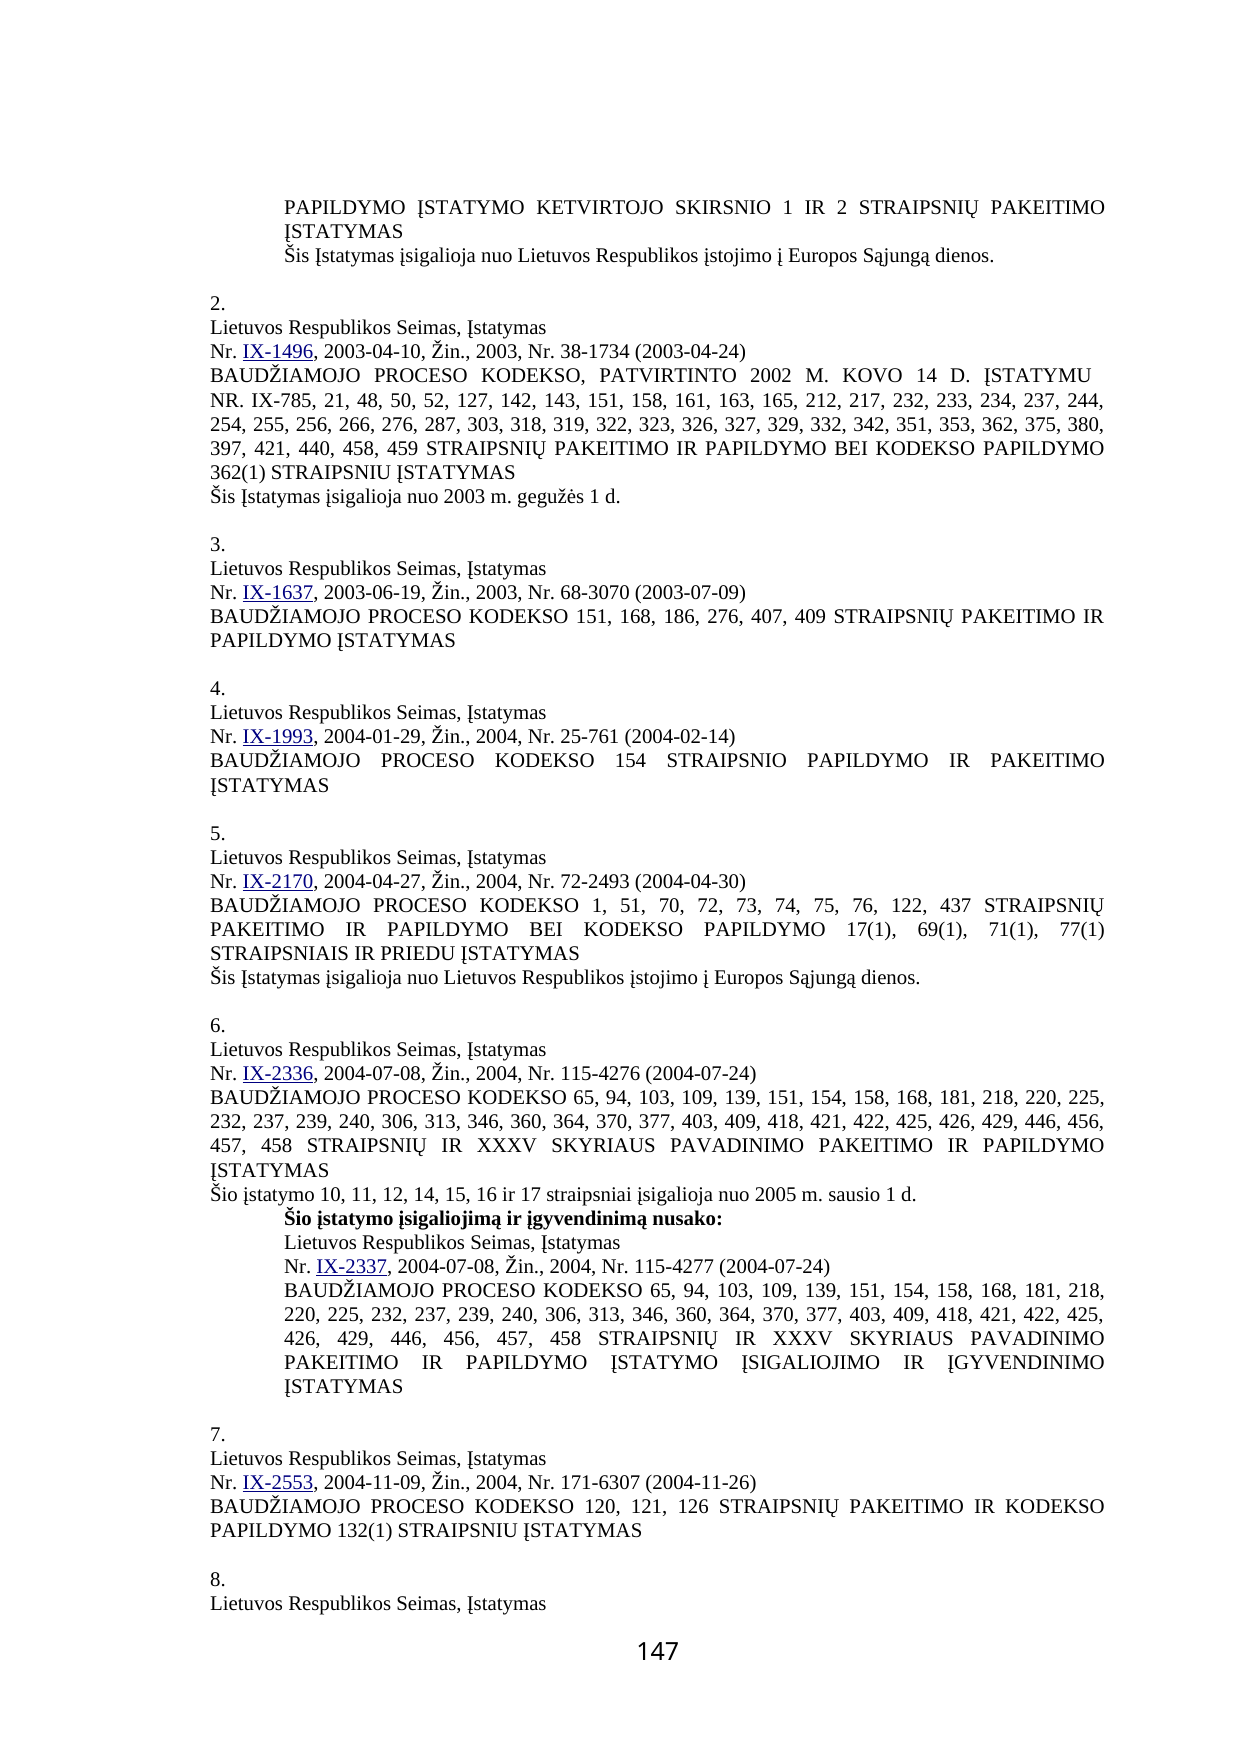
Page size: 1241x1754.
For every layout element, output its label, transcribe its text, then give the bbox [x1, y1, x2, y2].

text Nr. IX-2336, 2004-07-08, Žin., 2004, Nr. 115-4276 (2004-07-24) [210, 1061, 1106, 1085]
text BAUDŽIAMOJO PROCESO KODEKSO 65, 94, 103, 109, 139, 151, 154, 158, 168, 181, 218, 220, 225, 232, 237, 239, 240, 306, 313, 346, 360, 364, 370, 377, 403, 409, 418, 421, 422, 425, 426, 429, 446, 456, 457, 458 STRAIPSNIŲ IR XXXV SKYRIAUS PAVADINIMO PAKEITIMO IR PAPILDYMO ĮSTATYMAS [210, 1085, 1106, 1182]
text BAUDŽIAMOJO PROCESO KODEKSO 154 STRAIPSNIO PAPILDYMO IR PAKEITIMO ĮSTATYMAS [210, 748, 1106, 797]
text Lietuvos Respublikos Seimas, Įstatymas [210, 1446, 1106, 1470]
text Šio įstatymo įsigaliojimą ir įgyvendinimą nusako: [210, 1206, 1106, 1230]
text Nr. IX-1496, 2003-04-10, Žin., 2003, Nr. 38-1734 (2003-04-24) [210, 339, 1106, 363]
text Nr. IX-2170, 2004-04-27, Žin., 2004, Nr. 72-2493 (2004-04-30) [210, 869, 1106, 893]
text BAUDŽIAMOJO PROCESO KODEKSO 65, 94, 103, 109, 139, 151, 154, 158, 168, 181, 218, 220, 225, 232, 237, 239, 240, 306, 313, 346, 360, 364, 370, 377, 403, 409, 418, 421, 422, 425, 426, 429, 446, 456, 457, 458 STRAIPSNIŲ IR XXXV SKYRIAUS PAVADINIMO PAKEITIMO IR PAPILDYMO ĮSTATYMO ĮSIGALIOJIMO IR ĮGYVENDINIMO ĮSTATYMAS [284, 1278, 1106, 1398]
text Šis Įstatymas įsigalioja nuo 2003 m. gegužės 1 d. [210, 484, 1106, 508]
text 6. [210, 1013, 1106, 1037]
text Lietuvos Respublikos Seimas, Įstatymas [210, 700, 1106, 724]
text 8. [210, 1567, 1106, 1591]
text BAUDŽIAMOJO PROCESO KODEKSO 120, 121, 126 STRAIPSNIŲ PAKEITIMO IR KODEKSO PAPILDYMO 132(1) STRAIPSNIU ĮSTATYMAS [210, 1494, 1106, 1542]
text BAUDŽIAMOJO PROCESO KODEKSO 151, 168, 186, 276, 407, 409 STRAIPSNIŲ PAKEITIMO IR PAPILDYMO ĮSTATYMAS [210, 604, 1106, 652]
text 7. [210, 1422, 1106, 1446]
text Nr. IX-1637, 2003-06-19, Žin., 2003, Nr. 68-3070 (2003-07-09) [210, 580, 1106, 604]
text Lietuvos Respublikos Seimas, Įstatymas [210, 845, 1106, 869]
text Lietuvos Respublikos Seimas, Įstatymas [210, 556, 1106, 580]
text PAPILDYMO ĮSTATYMO KETVIRTOJO SKIRSNIO 1 IR 2 STRAIPSNIŲ PAKEITIMO ĮSTATYMAS [284, 195, 1106, 243]
text Lietuvos Respublikos Seimas, Įstatymas [210, 1037, 1106, 1061]
text 4. [210, 676, 1106, 700]
text Lietuvos Respublikos Seimas, Įstatymas [210, 315, 1106, 339]
text BAUDŽIAMOJO PROCESO KODEKSO 1, 51, 70, 72, 73, 74, 75, 76, 122, 437 STRAIPSNIŲ PAKEITIMO IR PAPILDYMO BEI KODEKSO PAPILDYMO 17(1), 69(1), 71(1), 77(1) STRAIPSNIAIS IR PRIEDU ĮSTATYMAS [210, 893, 1106, 965]
text 2. [210, 291, 1106, 315]
text Lietuvos Respublikos Seimas, Įstatymas [210, 1591, 1106, 1615]
text Nr. IX-2337, 2004-07-08, Žin., 2004, Nr. 115-4277 (2004-07-24) [210, 1254, 1106, 1278]
text Šis Įstatymas įsigalioja nuo Lietuvos Respublikos įstojimo į Europos Sąjungą dienos. [210, 243, 1106, 267]
text Šio įstatymo 10, 11, 12, 14, 15, 16 ir 17 straipsniai įsigalioja nuo 2005 m. sausio 1 d. [210, 1182, 1106, 1206]
text Lietuvos Respublikos Seimas, Įstatymas [210, 1230, 1106, 1254]
text Nr. IX-1993, 2004-01-29, Žin., 2004, Nr. 25-761 (2004-02-14) [210, 724, 1106, 748]
text 3. [210, 532, 1106, 556]
text Nr. IX-2553, 2004-11-09, Žin., 2004, Nr. 171-6307 (2004-11-26) [210, 1470, 1106, 1494]
text 5. [210, 821, 1106, 845]
text BAUDŽIAMOJO PROCESO KODEKSO, PATVIRTINTO 2002 M. KOVO 14 D. ĮSTATYMU NR. IX-785, 21, 48, 50, 52, 127, 142, 143, 151, 158, 161, 163, 165, 212, 217, 232, 233, 234, 237, 244, 254, 255, 256, 266, 276, 287, 303, 318, 319, 322, 323, 326, 327, 329, 332, 342, 351, 353, 362, 375, 380, 397, 421, 440, 458, 459 STRAIPSNIŲ PAKEITIMO IR PAPILDYMO BEI KODEKSO PAPILDYMO 362(1) STRAIPSNIU ĮSTATYMAS [210, 363, 1106, 484]
text Šis Įstatymas įsigalioja nuo Lietuvos Respublikos įstojimo į Europos Sąjungą dienos. [210, 965, 1106, 989]
